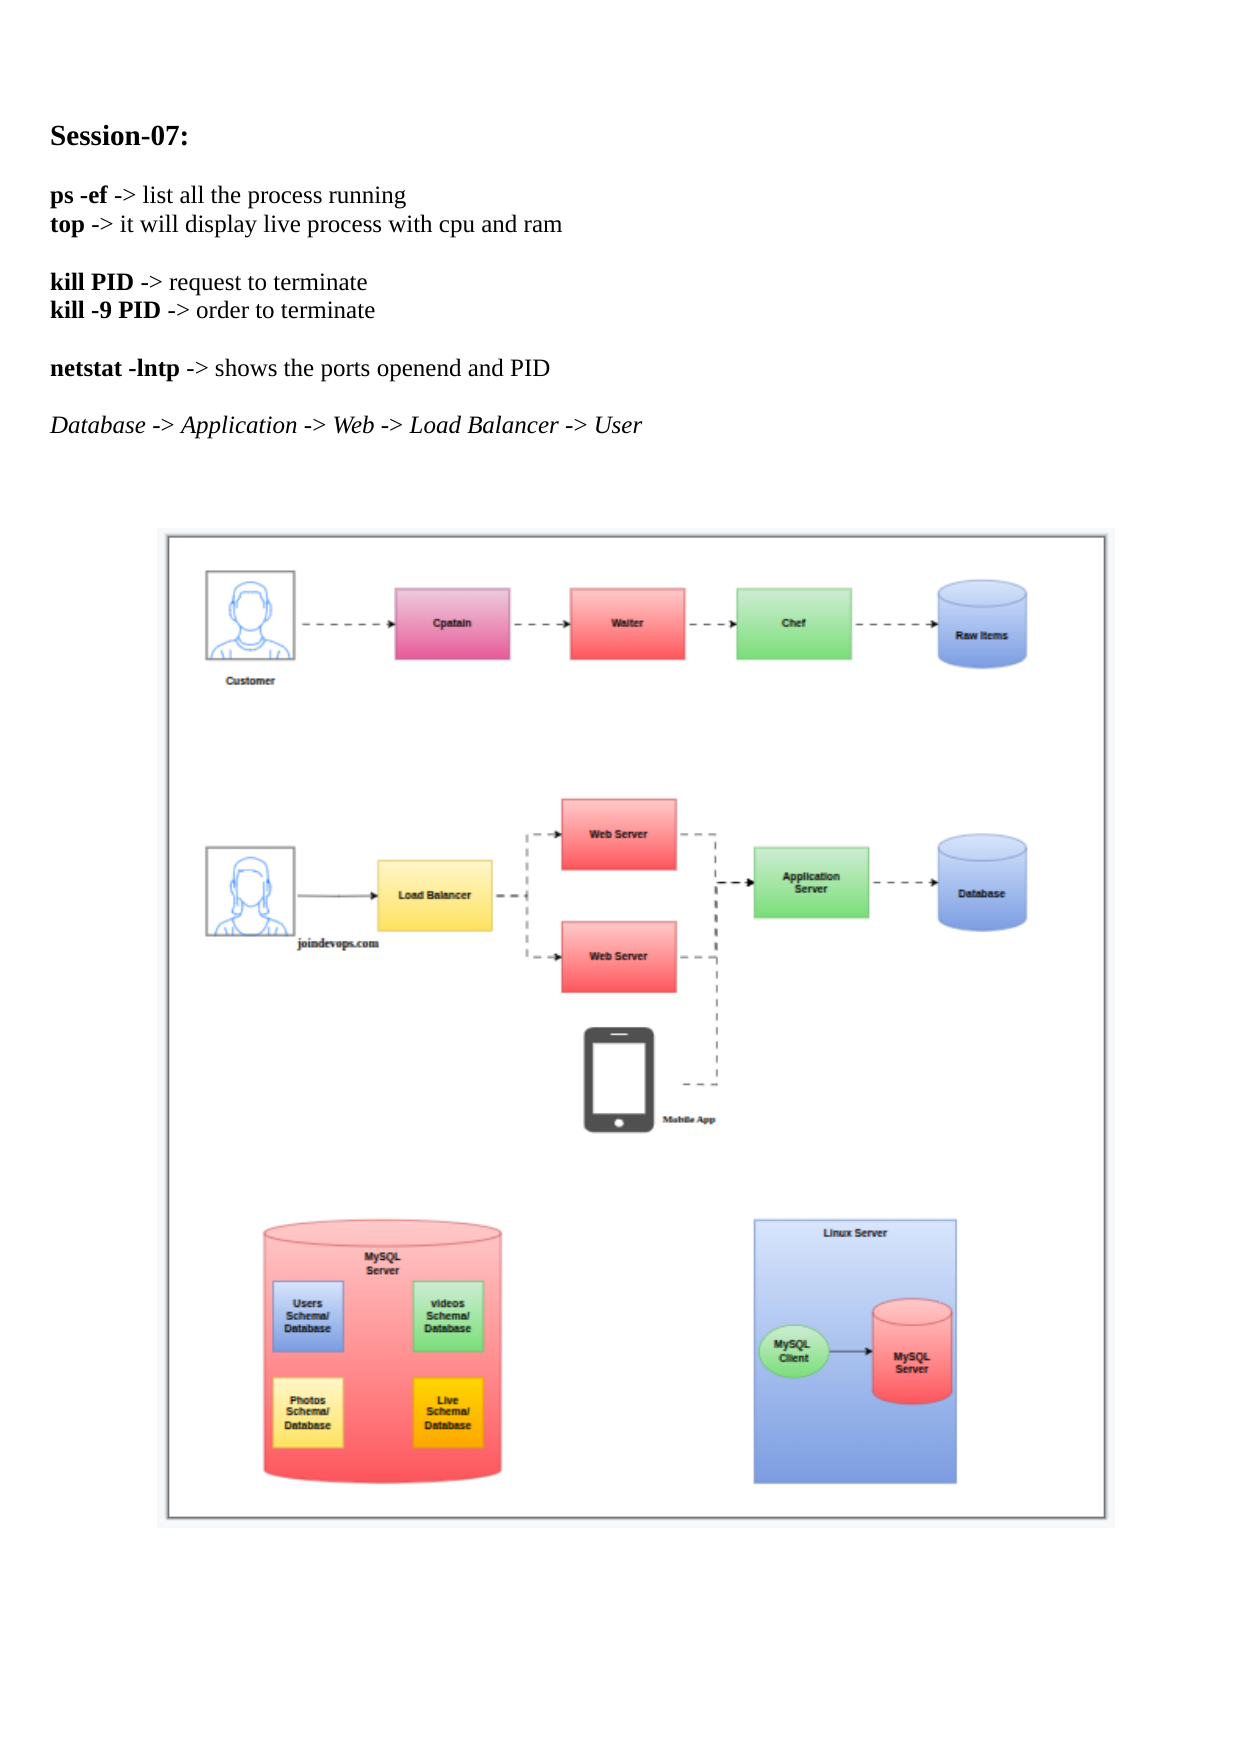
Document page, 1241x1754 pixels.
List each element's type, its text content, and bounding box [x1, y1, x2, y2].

text Session-07: [50, 118, 1178, 152]
text netstat -lntp -> shows the ports openend and PID [50, 353, 1178, 382]
picture [157, 528, 1115, 1528]
text Database -> Application -> Web -> Load Balancer -> User [50, 410, 1178, 439]
text kill -9 PID -> order to terminate [50, 295, 1178, 324]
text ps -ef -> list all the process running [50, 180, 1178, 209]
text kill PID -> request to terminate [50, 267, 1178, 295]
text top -> it will display live process with cpu and ram [50, 209, 1178, 238]
